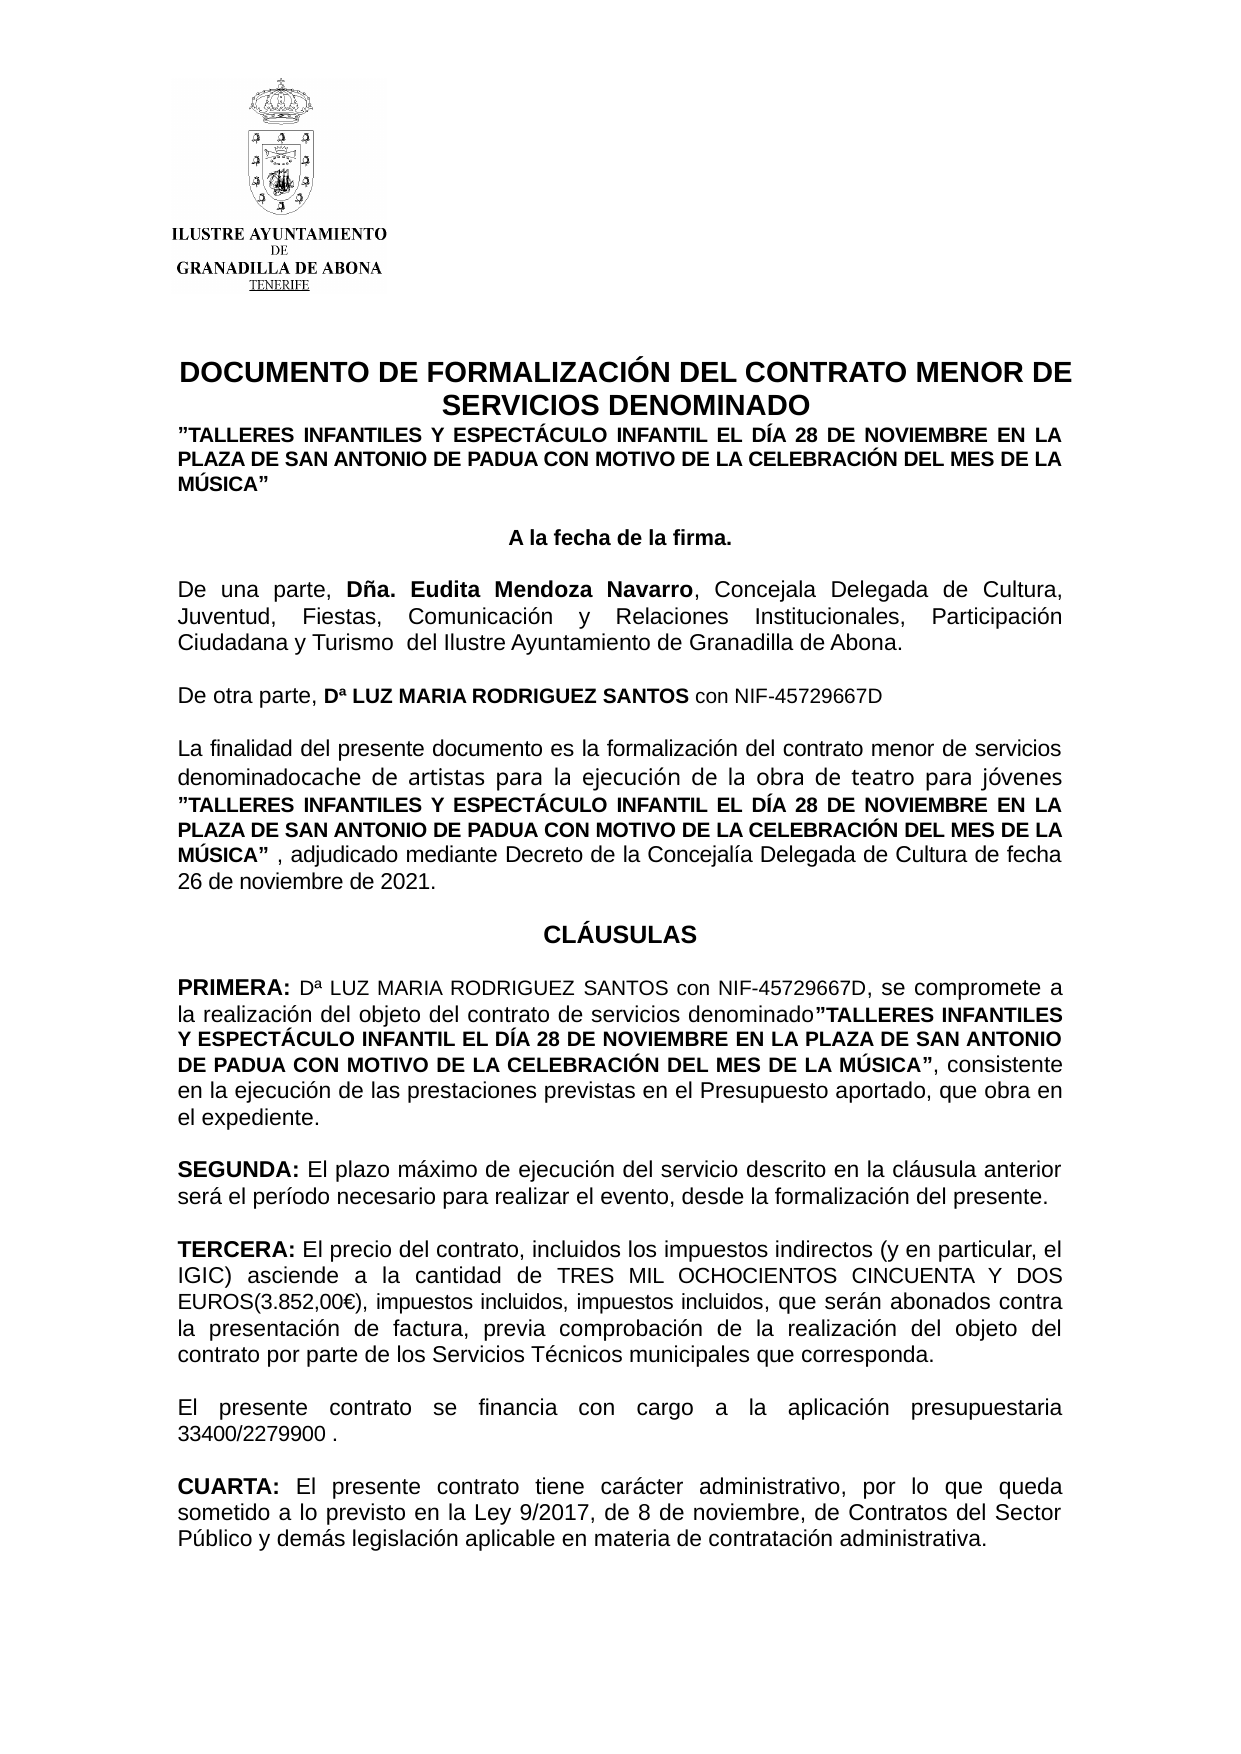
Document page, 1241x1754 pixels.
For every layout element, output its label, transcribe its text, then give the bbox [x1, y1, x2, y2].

text De una parte, Dña. Eudita Mendoza Navarro, Concejala Delegada de Cultura, Juventud, Fiestas, Comunicación y Relaciones Institucionales, Participación Ciudadana y Turismo del Ilustre Ayuntamiento de Granadilla de Abona. [177, 576, 1063, 656]
text El presente contrato se financia con cargo a la aplicación presupuestaria 33400/2279900 . [177, 1394, 1063, 1446]
text De otra parte, Dª LUZ MARIA RODRIGUEZ SANTOS con NIF-45729667D [177, 682, 1063, 708]
text TERCERA: El precio del contrato, incluidos los impuestos indirectos (y en particular, el IGIC) asciende a la cantidad de TRES MIL OCHOCIENTOS CINCUENTA Y DOS EUROS(3.852,00€), impuestos incluidos, impuestos incluidos, que serán abonados contra la presentación de factura, previa comprobación de la realización del objeto del contrato por parte de los Servicios Técnicos municipales que corresponda. [177, 1236, 1063, 1367]
text ”TALLERES INFANTILES Y ESPECTÁCULO INFANTIL EL DÍA 28 DE NOVIEMBRE EN LA PLAZA DE SAN ANTONIO DE PADUA CON MOTIVO DE LA CELEBRACIÓN DEL MES DE LA MÚSICA” [177, 422, 1063, 496]
text DOCUMENTO DE FORMALIZACIÓN DEL CONTRATO MENOR DE SERVICIOS DENOMINADO [159, 355, 1092, 422]
text CUARTA: El presente contrato tiene carácter administrativo, por lo que queda sometido a lo previsto en la Ley 9/2017, de 8 de noviembre, de Contratos del Sector Público y demás legislación aplicable en materia de contratación administrativa. [177, 1473, 1063, 1552]
subtitle CLÁUSULAS [177, 920, 1063, 949]
text La finalidad del presente documento es la formalización del contrato menor de servicios denominadocache de artistas para la ejecución de la obra de teatro para jóvenes ”TALLERES INFANTILES Y ESPECTÁCULO INFANTIL EL DÍA 28 DE NOVIEMBRE EN LA PLAZA DE SAN ANTONIO DE PADUA CON MOTIVO DE LA CELEBRACIÓN DEL MES DE LA MÚSICA” , adjudicado mediante Decreto de la Concejalía Delegada de Cultura de fecha 26 de noviembre de 2021. [177, 734, 1063, 894]
text SEGUNDA: El plazo máximo de ejecución del servicio descrito en la cláusula anterior será el período necesario para realizar el evento, desde la formalización del presente. [177, 1156, 1063, 1209]
text A la fecha de la firma. [177, 525, 1063, 550]
text PRIMERA: Dª LUZ MARIA RODRIGUEZ SANTOS con NIF-45729667D, se compromete a la realización del objeto del contrato de servicios denominado”TALLERES INFANTILES Y ESPECTÁCULO INFANTIL EL DÍA 28 DE NOVIEMBRE EN LA PLAZA DE SAN ANTONIO DE PADUA CON MOTIVO DE LA CELEBRACIÓN DEL MES DE LA MÚSICA”, consistente en la ejecución de las prestaciones previstas en el Presupuesto aportado, que obra en el expediente. [177, 974, 1063, 1130]
